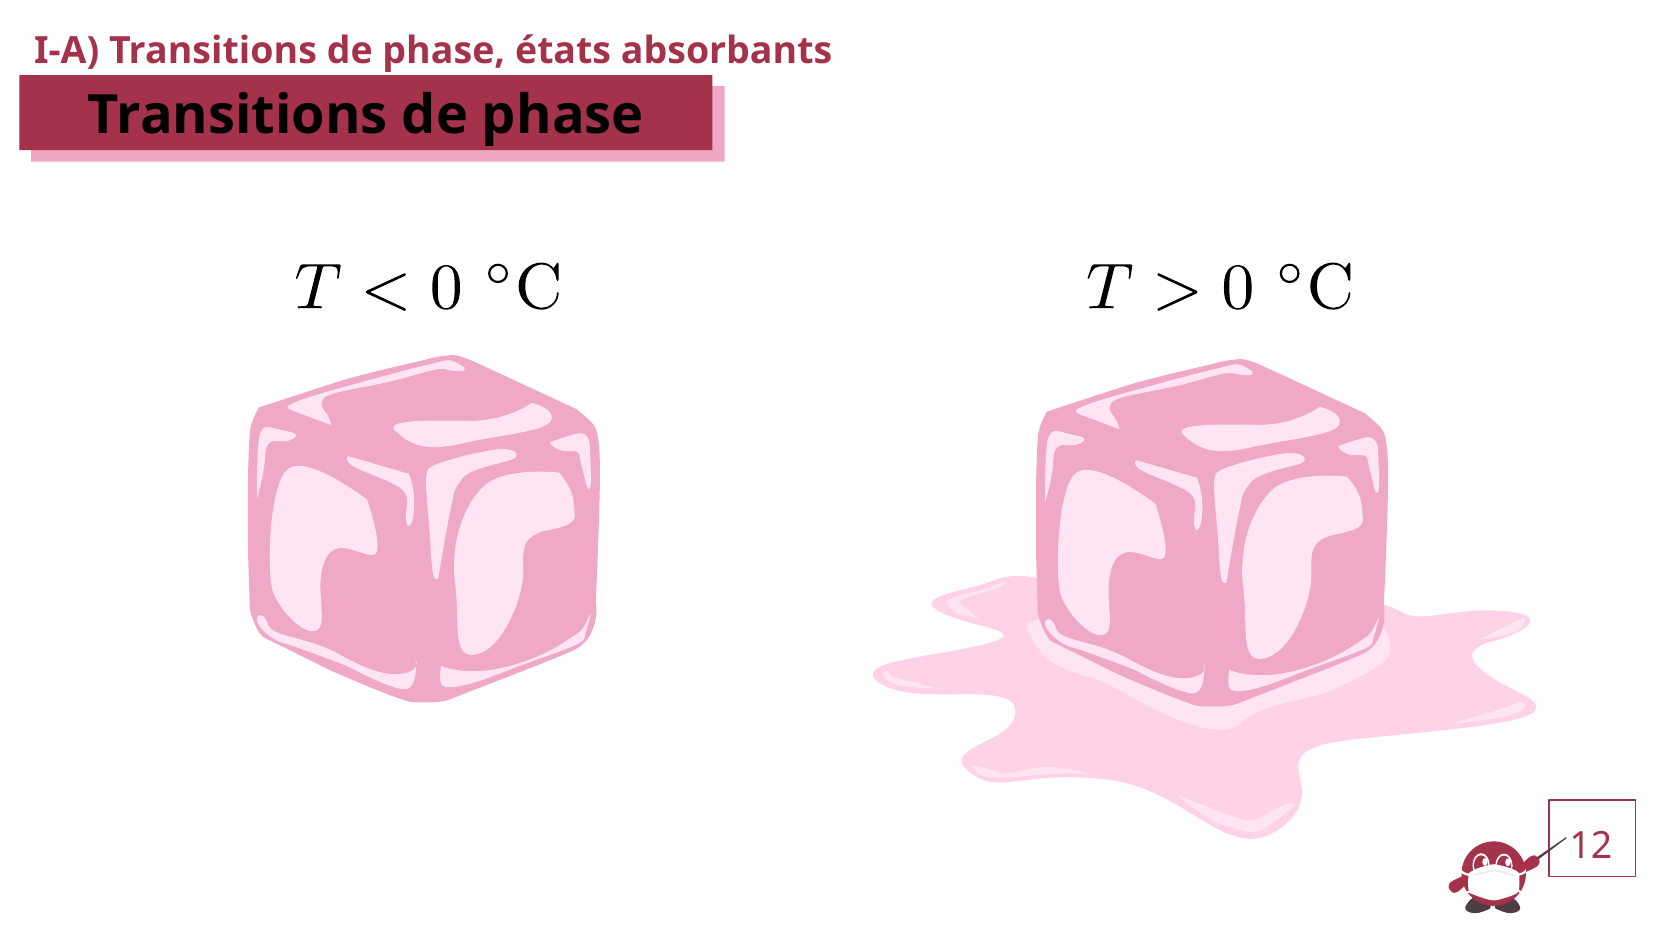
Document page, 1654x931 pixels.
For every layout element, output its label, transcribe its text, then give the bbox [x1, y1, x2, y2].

text_box Transitions de phase [19, 76, 713, 151]
text_box [1492, 811, 1654, 887]
picture [247, 355, 601, 703]
picture [1087, 262, 1351, 311]
text_box I-A) Transitions de phase, états absorbants [19, 16, 776, 76]
picture [872, 359, 1637, 914]
picture [295, 262, 559, 311]
